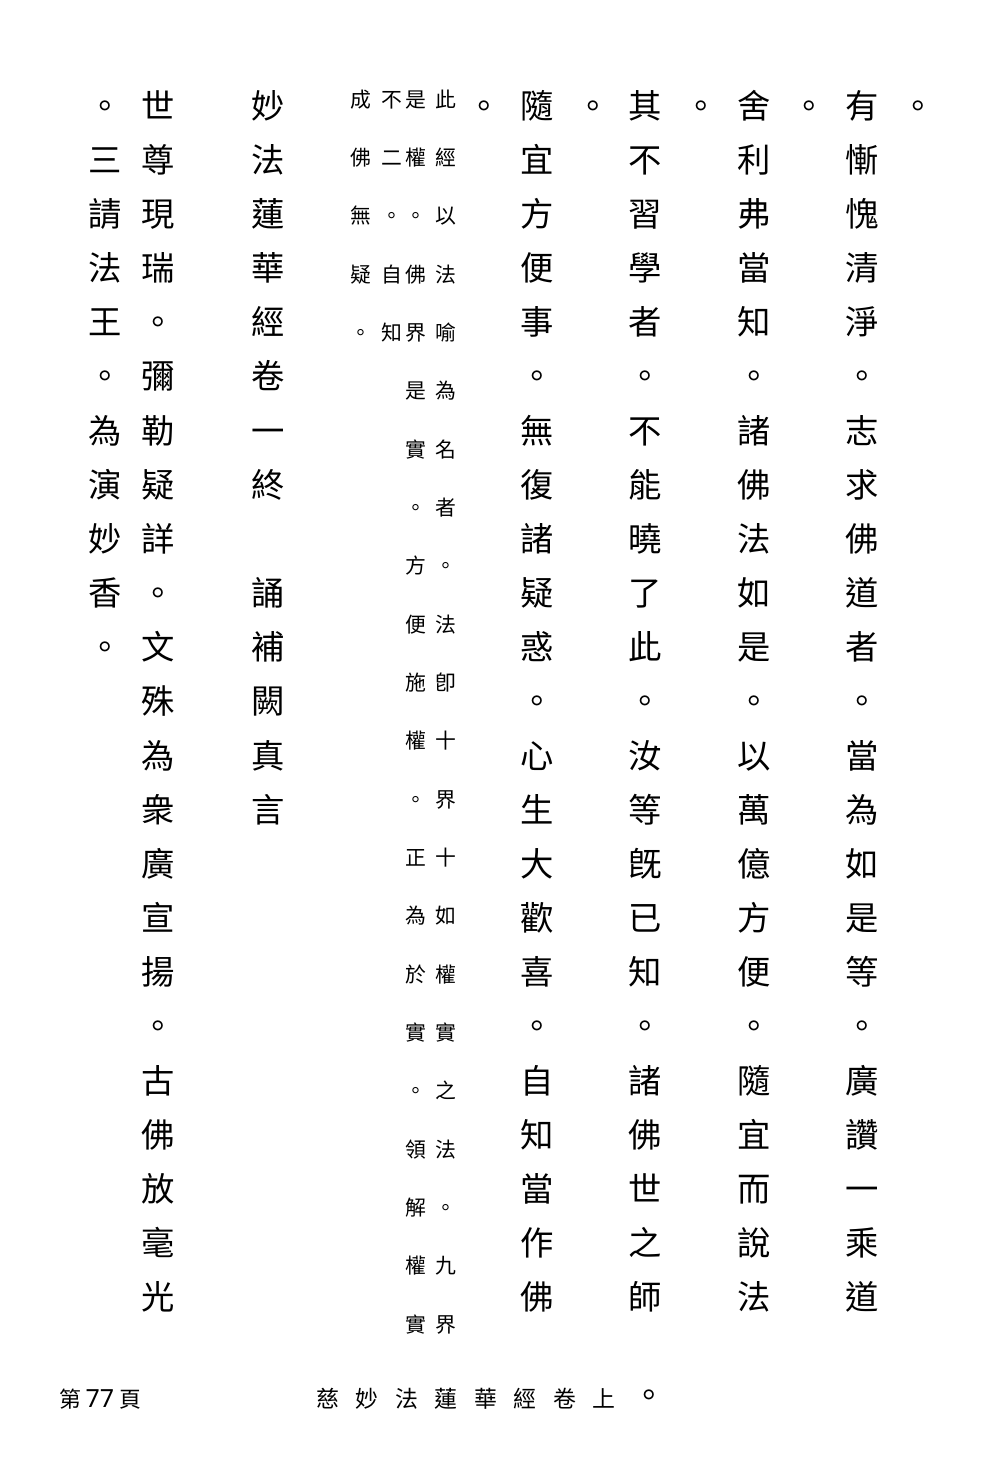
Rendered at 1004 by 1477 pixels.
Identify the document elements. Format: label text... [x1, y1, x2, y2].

text 其不習學者。不能曉了此。汝等旣已知。諸佛世之師。 [566, 88, 674, 1363]
text 此經以法喻為名者。法卽十界十如權實之法。九界是權。佛界是實。方便施權。正為於實。領解權實不二。自知成佛無疑。 [349, 88, 457, 1363]
text 。 [891, 88, 945, 1363]
text 隨宜方便事。無復諸疑惑。心生大歡喜。自知當作佛。 [457, 88, 566, 1363]
text 舍利弗當知。諸佛法如是。以萬億方便。隨宜而說法。 [674, 88, 782, 1363]
text 有慚愧清淨。志求佛道者。當為如是等。廣讚一乘道。 [782, 88, 891, 1363]
text 世尊現瑞。彌勒疑詳。文殊為衆廣宣揚。古佛放毫光。三請法王。為演妙香。 [78, 88, 187, 1363]
text 妙法蓮華經卷一終 誦補闕真言 [241, 88, 295, 1363]
